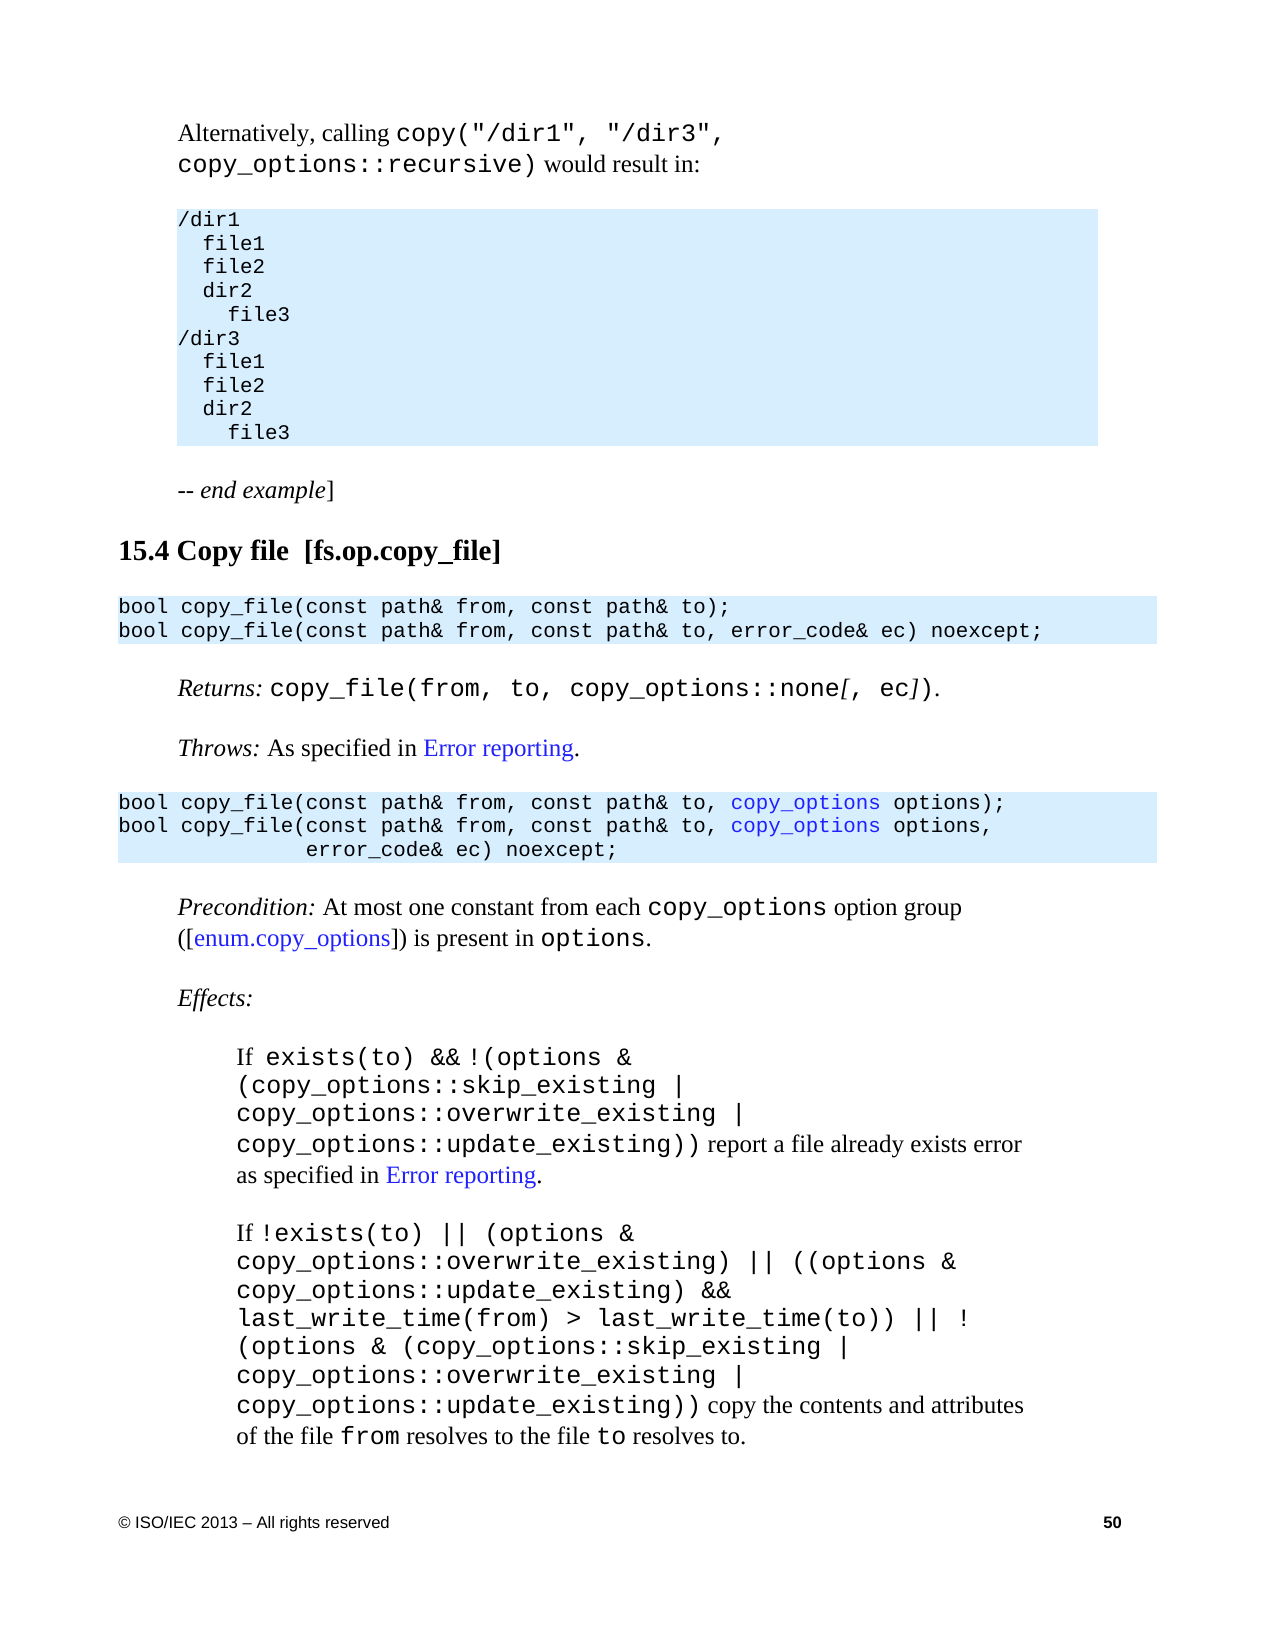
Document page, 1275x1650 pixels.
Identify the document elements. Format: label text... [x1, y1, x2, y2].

text Precondition: At most one constant from each copy_options option group ([enum.copy_options]) is present in options. [177, 892, 1098, 954]
text file2 [177, 257, 1098, 280]
text file3 [177, 304, 1098, 327]
text file2 [177, 375, 1098, 398]
text file1 [177, 351, 1098, 375]
text If exists(to) && !(options & (copy_options::skip_existing | copy_options::overwrite_existing | copy_options::update_existing)) report a file already exists error as specified in Error reporting. [236, 1042, 1039, 1189]
text /dir3 [177, 327, 1098, 351]
text Alternatively, calling copy("/dir1", "/dir3", copy_options::recursive) would result in: [177, 118, 1098, 180]
text dir2 [177, 280, 1098, 304]
text Throws: As specified in Error reporting. [177, 733, 1098, 762]
text bool copy_file(const path& from, const path& to); [118, 596, 1157, 620]
subtitle 15.4 Copy file [fs.op.copy_file] [118, 533, 1157, 567]
text /dir1 [177, 209, 1098, 233]
text Returns: copy_file(from, to, copy_options::none[, ec]). [177, 673, 1098, 704]
text Effects: [177, 983, 1098, 1012]
text If !exists(to) || (options & copy_options::overwrite_existing) || ((options & copy_options::update_existing) && last_write_time(from) > last_write_time(to)) || !(options & (copy_options::skip_existing | copy_options::overwrite_existing | copy_options::update_existing)) copy the contents and attributes of the file from resolves to the file to resolves to. [236, 1218, 1039, 1452]
text bool copy_file(const path& from, const path& to, error_code& ec) noexcept; [118, 620, 1157, 644]
text bool copy_file(const path& from, const path& to, copy_options options); [118, 792, 1157, 815]
text file1 [177, 233, 1098, 257]
text error_code& ec) noexcept; [118, 839, 1157, 863]
text file3 [177, 422, 1098, 446]
text -- end example] [177, 475, 1098, 504]
text bool copy_file(const path& from, const path& to, copy_options options, [118, 815, 1157, 839]
text dir2 [177, 398, 1098, 422]
